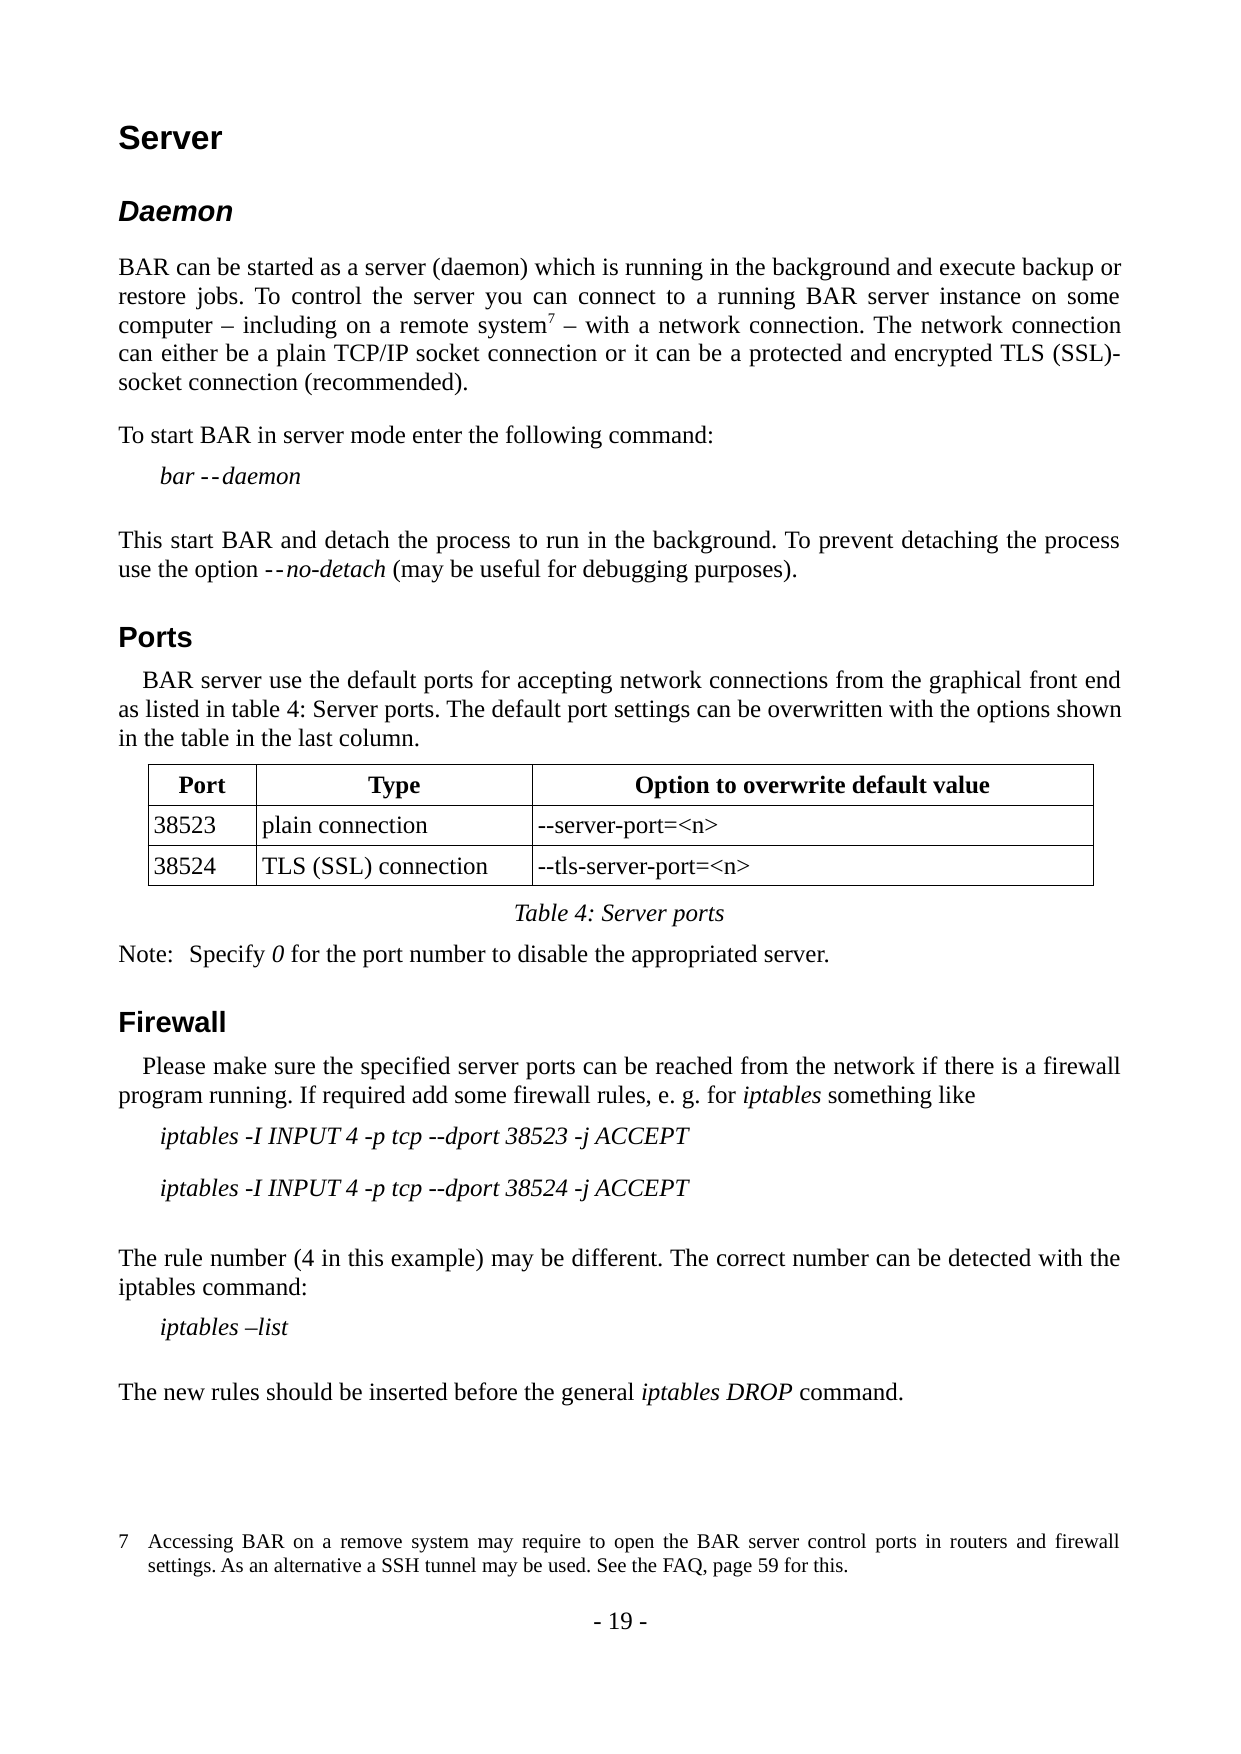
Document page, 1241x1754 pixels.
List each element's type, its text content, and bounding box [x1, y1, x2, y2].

text BAR can be started as a server (daemon) which is running in the background and execute backup or restore jobs. To control the server you can connect to a running BAR server instance on some computer – including on a remote system – with a network connection. The network connection can either be a plain TCP/IP socket connection or it can be a protected and encrypted TLS (SSL)-socket connection (recommended). [118, 252, 1122, 396]
table_cell 38523 [149, 806, 256, 845]
table_cell plain connection [257, 806, 532, 845]
text BAR server use the default ports for accepting network connections from the graphical front end as listed in table 4: Server ports. The default port settings can be overwritten with the options shown in the table in the last column. [118, 666, 1122, 752]
table_cell --server-port=<n> [533, 806, 1093, 845]
text iptables –list [159, 1312, 1122, 1341]
text The new rules should be inserted before the general iptables DROP command. [118, 1377, 1122, 1405]
text iptables -I INPUT 4 -p tcp --dport 38524 -j ACCEPT [159, 1173, 1122, 1202]
table_header Port [149, 765, 256, 805]
text Table 4: Server ports [118, 898, 1122, 927]
table_header Option to overwrite default value [533, 765, 1093, 805]
text This start BAR and detach the process to run in the background. To prevent detaching the process use the option ‑‑no-detach (may be useful for debugging purposes). [118, 525, 1122, 583]
table_cell 38524 [149, 846, 256, 885]
text Note: Specify 0 for the port number to disable the appropriated server. [118, 939, 1122, 968]
text Accessing BAR on a remove system may require to open the BAR server control ports in routers and firewall settings. As an alternative a SSH tunnel may be used. See the FAQ, page 61 for this. [118, 1529, 1122, 1577]
text Please make sure the specified server ports can be reached from the network if there is a firewall program running. If required add some firewall rules, e. g. for iptables something like [118, 1051, 1122, 1108]
text To start BAR in server mode enter the following command: [118, 420, 1122, 449]
subtitle Ports [118, 619, 1122, 653]
subtitle Server [118, 118, 1122, 157]
subtitle Daemon [118, 194, 1122, 228]
table_cell --tls-server-port=<n> [533, 846, 1093, 885]
table_header Type [257, 765, 532, 805]
table_cell TLS (SSL) connection [257, 846, 532, 885]
text The rule number (4 in this example) may be different. The correct number can be detected with the iptables command: [118, 1243, 1122, 1300]
subtitle Firewall [118, 1005, 1122, 1038]
text iptables -I INPUT 4 -p tcp --dport 38523 -j ACCEPT [159, 1121, 1122, 1150]
text bar ‑‑daemon [159, 461, 1122, 489]
